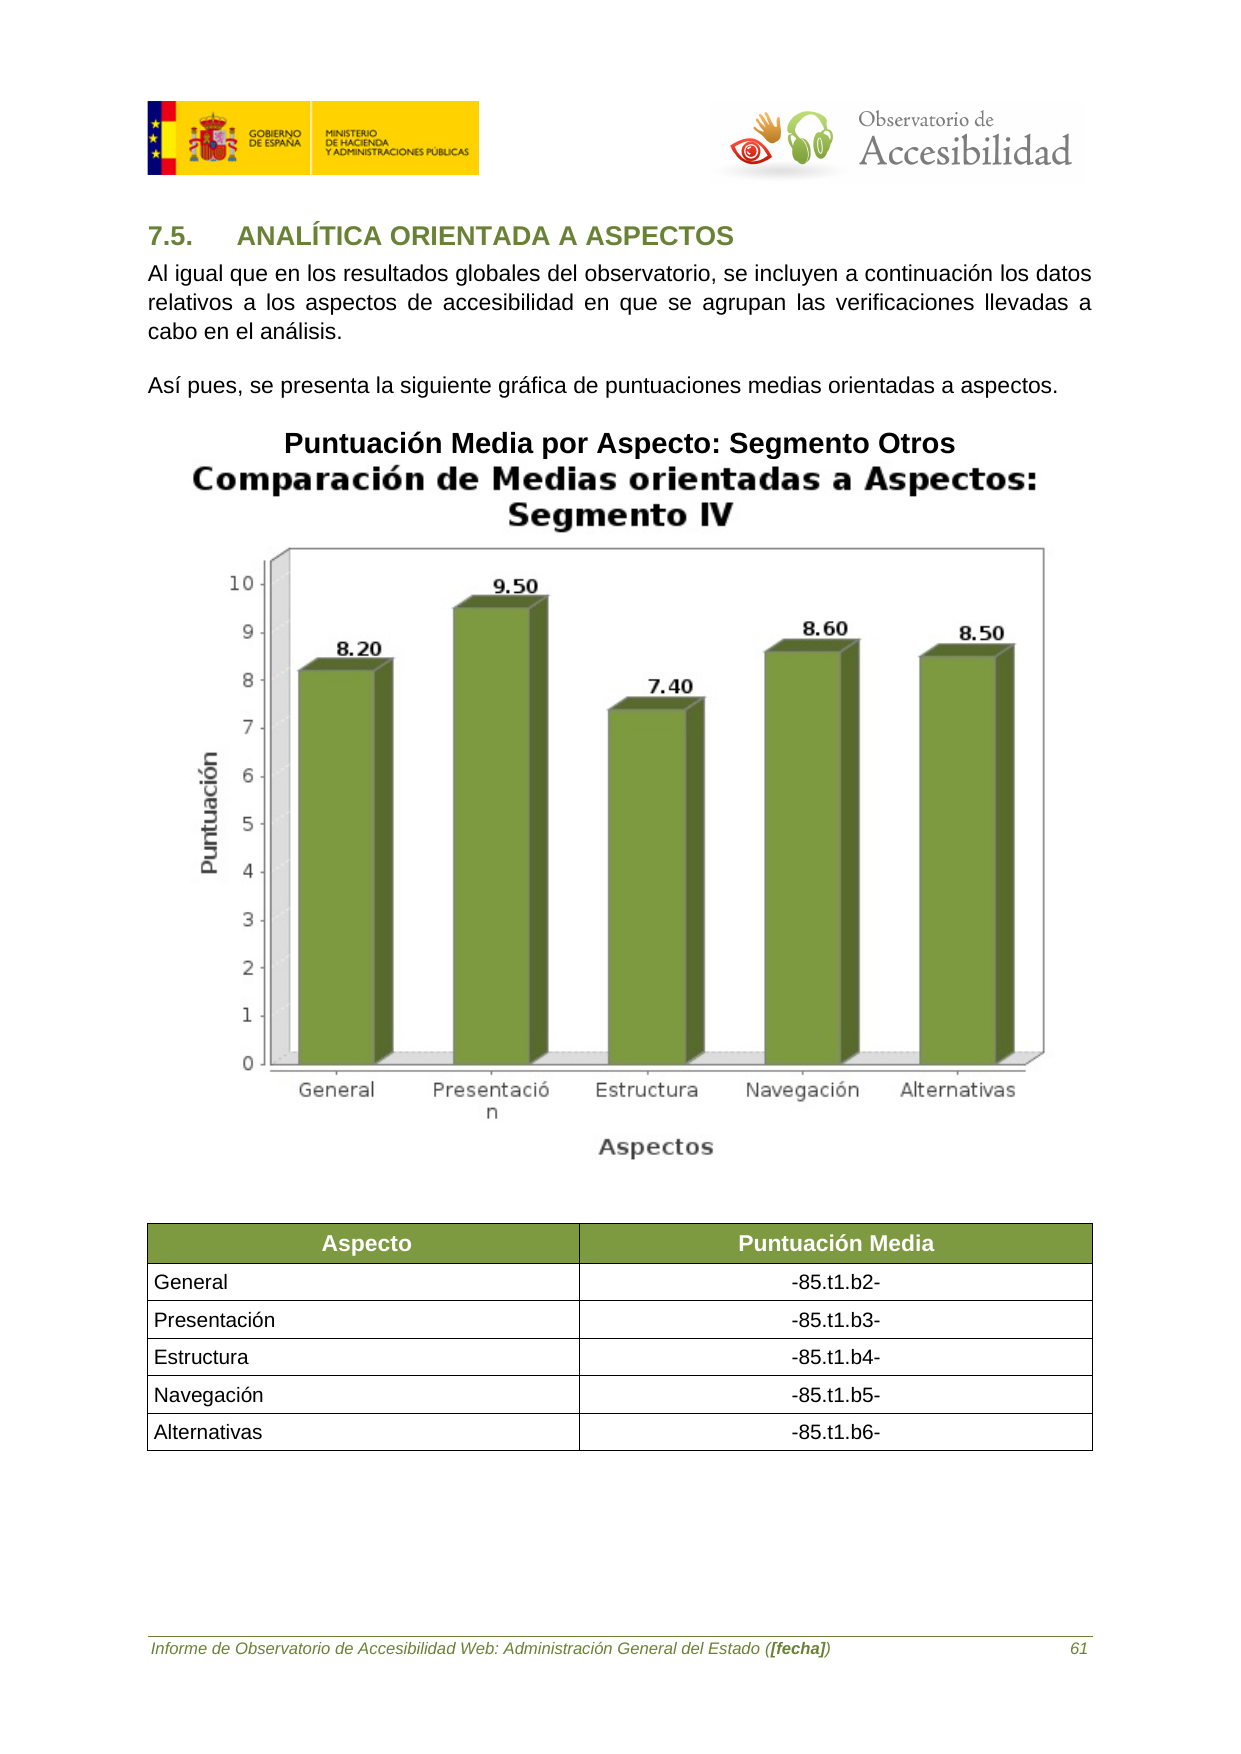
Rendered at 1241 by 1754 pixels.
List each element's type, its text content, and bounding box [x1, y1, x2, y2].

text Así pues, se presenta la siguiente gráfica de puntuaciones medias orientadas a aspectos. [148, 372, 1092, 398]
text Puntuación Media por Aspecto: Segmento Otros [148, 426, 1092, 460]
table_cell -85.t1.b6- [580, 1414, 1092, 1450]
table_cell -85.t1.b2- [580, 1264, 1092, 1300]
picture [710, 102, 1086, 185]
table_cell -85.t1.b3- [580, 1301, 1092, 1338]
text Al igual que en los resultados globales del observatorio, se incluyen a continuación los datos relativos a los aspectos de accesibilidad en que se agrupan las verificaciones llevadas a cabo en el análisis. [148, 260, 1092, 344]
subtitle Analítica orientada a aspectos [148, 220, 1092, 251]
table_cell Alternativas [148, 1414, 579, 1450]
table_cell Navegación [148, 1376, 579, 1413]
table_header Aspecto [148, 1224, 579, 1263]
table_cell -85.t1.b4- [580, 1339, 1092, 1375]
table_cell Estructura [148, 1339, 579, 1375]
table_cell -85.t1.b5- [580, 1376, 1092, 1413]
picture [147, 101, 479, 175]
table_cell General [148, 1264, 579, 1300]
picture [178, 459, 1062, 1169]
table_header Puntuación Media [580, 1224, 1092, 1263]
table_cell Presentación [148, 1301, 579, 1338]
